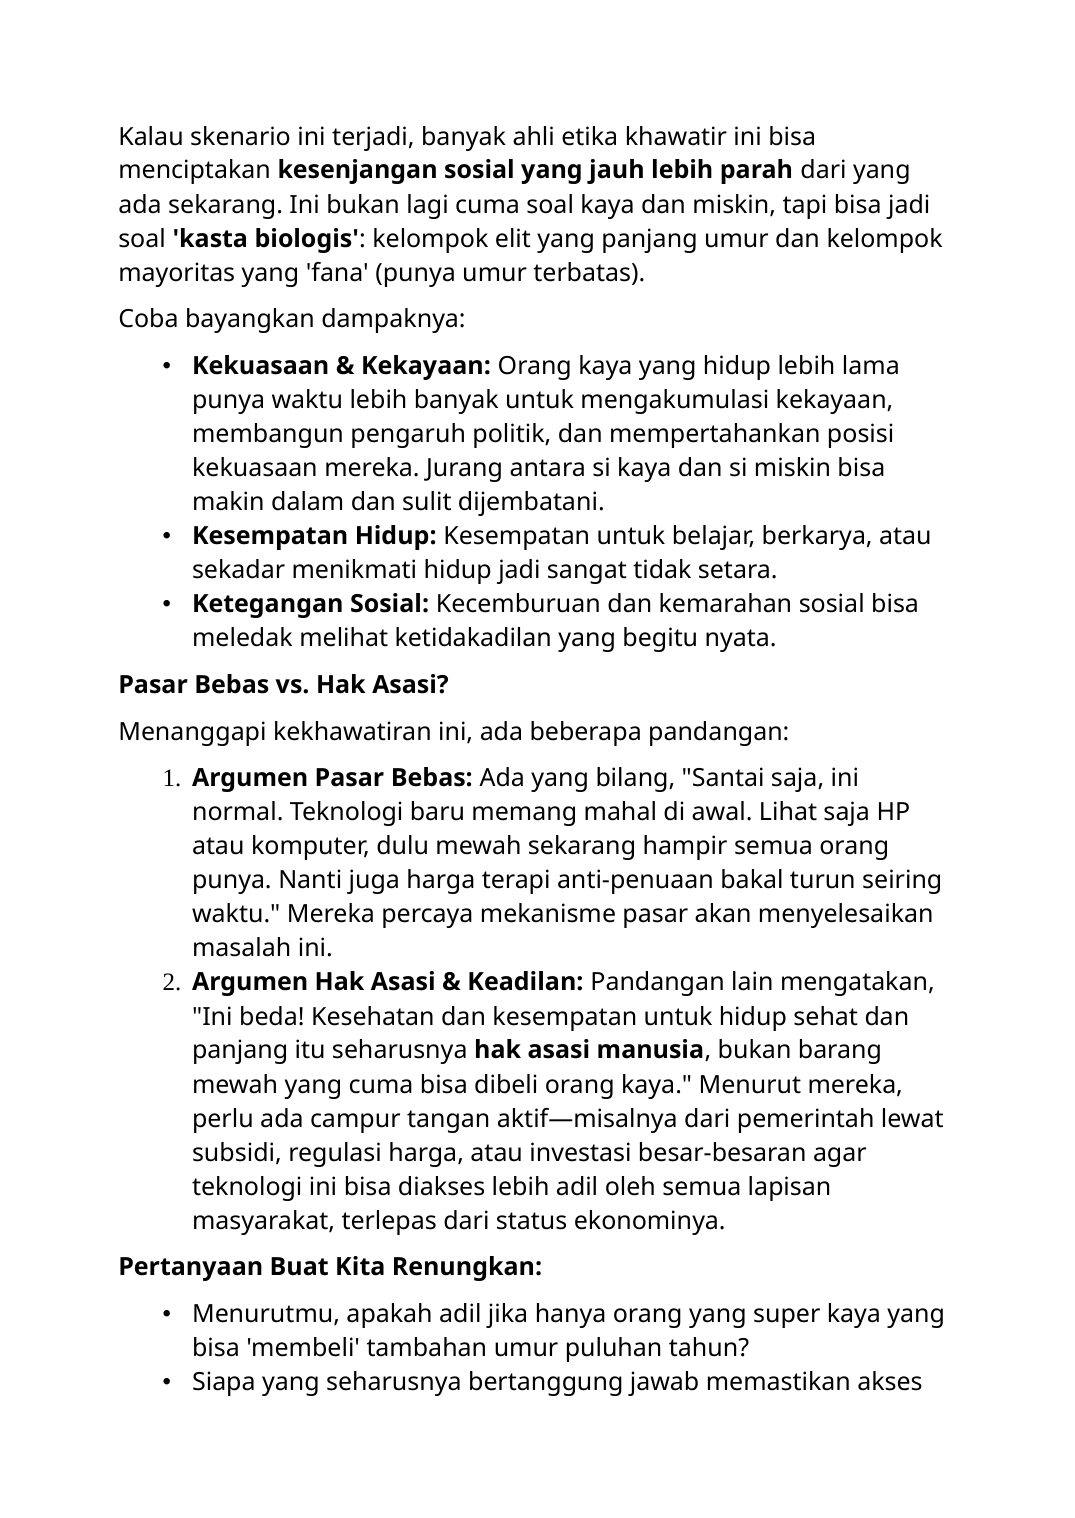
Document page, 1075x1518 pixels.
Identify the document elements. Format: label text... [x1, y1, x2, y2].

list Siapa yang seharusnya bertanggung jawab memastikan akses [162, 1364, 957, 1398]
text Pertanyaan Buat Kita Renungkan: [118, 1249, 957, 1283]
list Ketegangan Sosial: Kecemburuan dan kemarahan sosial bisa meledak melihat ketidakadilan yang begitu nyata. [162, 586, 957, 654]
list Kesempatan Hidup: Kesempatan untuk belajar, berkarya, atau sekadar menikmati hidup jadi sangat tidak setara. [162, 518, 957, 586]
list Kekuasaan & Kekayaan: Orang kaya yang hidup lebih lama punya waktu lebih banyak untuk mengakumulasi kekayaan, membangun pengaruh politik, dan mempertahankan posisi kekuasaan mereka. Jurang antara si kaya dan si miskin bisa makin dalam dan sulit dijembatani. [162, 347, 957, 518]
list Argumen Pasar Bebas: Ada yang bilang, "Santai saja, ini normal. Teknologi baru memang mahal di awal. Lihat saja HP atau komputer, dulu mewah sekarang hampir semua orang punya. Nanti juga harga terapi anti-penuaan bakal turun seiring waktu." Mereka percaya mekanisme pasar akan menyelesaikan masalah ini. [162, 760, 957, 964]
text Kalau skenario ini terjadi, banyak ahli etika khawatir ini bisa menciptakan kesenjangan sosial yang jauh lebih parah dari yang ada sekarang. Ini bukan lagi cuma soal kaya dan miskin, tapi bisa jadi soal 'kasta biologis': kelompok elit yang panjang umur dan kelompok mayoritas yang 'fana' (punya umur terbatas). [118, 118, 957, 288]
list Argumen Hak Asasi & Keadilan: Pandangan lain mengatakan, "Ini beda! Kesehatan dan kesempatan untuk hidup sehat dan panjang itu seharusnya hak asasi manusia, bukan barang mewah yang cuma bisa dibeli orang kaya." Menurut mereka, perlu ada campur tangan aktif—misalnya dari pemerintah lewat subsidi, regulasi harga, atau investasi besar-besaran agar teknologi ini bisa diakses lebih adil oleh semua lapisan masyarakat, terlepas dari status ekonominya. [162, 964, 957, 1237]
list Menurutmu, apakah adil jika hanya orang yang super kaya yang bisa 'membeli' tambahan umur puluhan tahun? [162, 1296, 957, 1364]
text Coba bayangkan dampaknya: [118, 301, 957, 335]
text Menanggapi kekhawatiran ini, ada beberapa pandangan: [118, 713, 957, 747]
text Pasar Bebas vs. Hak Asasi? [118, 667, 957, 701]
